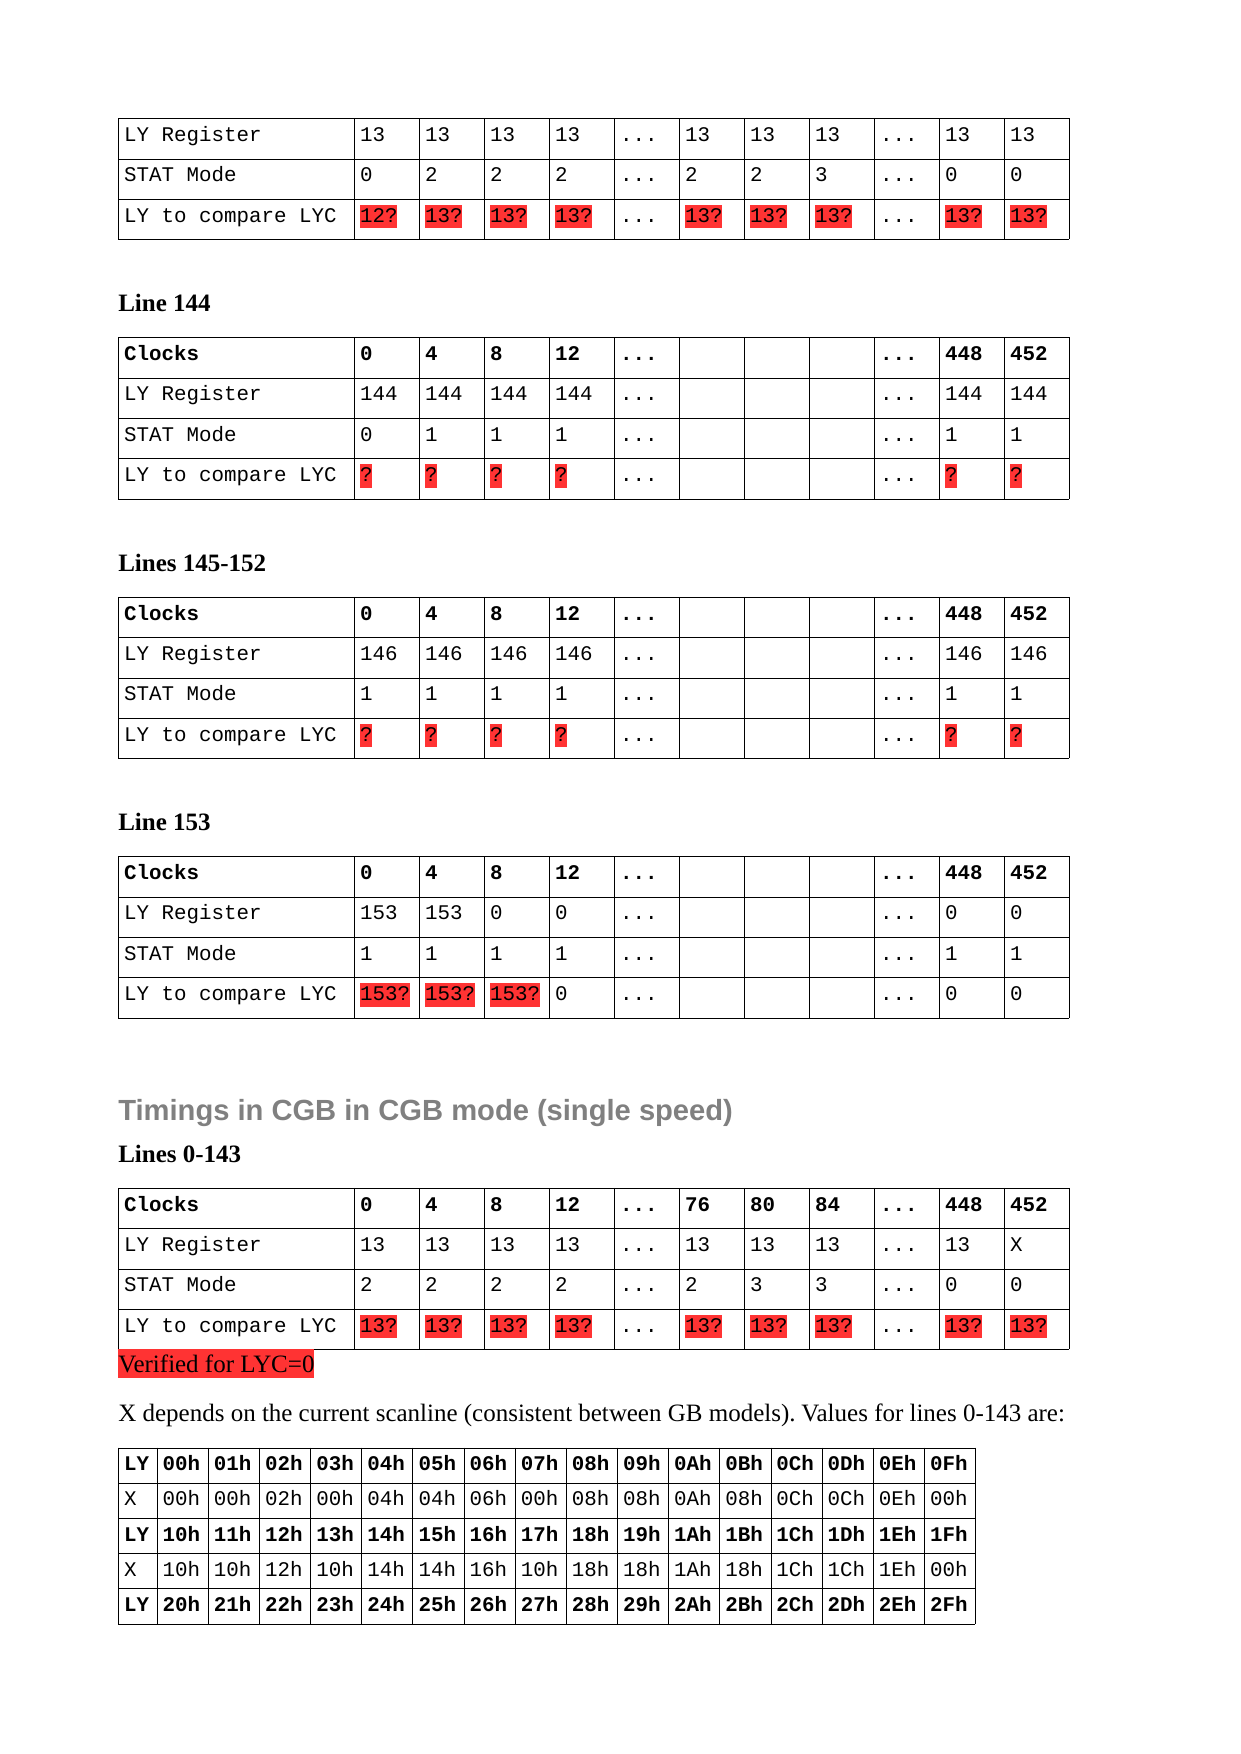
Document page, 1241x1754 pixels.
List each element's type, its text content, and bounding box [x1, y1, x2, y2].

table_cell 18h [720, 1554, 771, 1588]
table_cell ... [615, 200, 679, 239]
table_cell LY Register [119, 119, 354, 158]
table_cell 2 [680, 160, 744, 199]
table_cell ? [355, 459, 419, 498]
table_cell X [119, 1484, 157, 1518]
table_cell 1Ch [772, 1519, 822, 1553]
table_cell STAT Mode [119, 679, 354, 718]
table_cell 13 [420, 1229, 484, 1268]
table_header Clocks [119, 338, 354, 378]
table_header 06h [465, 1449, 515, 1483]
text Line 153 [118, 807, 1122, 836]
table_cell LY to compare LYC [119, 200, 354, 239]
table_cell ... [615, 419, 679, 458]
table_header 4 [420, 857, 484, 897]
table_header 12 [550, 857, 614, 897]
table_header 448 [940, 1189, 1004, 1228]
table_header ... [615, 338, 679, 378]
table_cell 1Eh [874, 1519, 924, 1553]
table_cell 0Ch [823, 1484, 873, 1518]
table_cell LY Register [119, 898, 354, 937]
table_cell 1 [940, 679, 1004, 718]
table_cell [745, 719, 809, 758]
table_cell 00h [516, 1484, 566, 1518]
table_header ... [615, 598, 679, 637]
table_cell 0Eh [874, 1484, 924, 1518]
table_cell 13? [745, 200, 809, 239]
table_cell ? [550, 719, 614, 758]
table_cell 1Bh [720, 1519, 771, 1553]
table_header ... [875, 1189, 939, 1228]
table_cell 13 [745, 119, 809, 158]
table_cell ? [940, 459, 1004, 498]
table_header ... [615, 857, 679, 897]
table_header 8 [485, 338, 549, 378]
table_header Clocks [119, 1189, 354, 1228]
table_header Clocks [119, 598, 354, 637]
table_cell 24h [362, 1589, 412, 1623]
table_cell STAT Mode [119, 160, 354, 199]
table_cell 13 [485, 119, 549, 158]
table_cell [745, 638, 809, 677]
table_cell 1 [420, 419, 484, 458]
table_cell [680, 379, 744, 418]
table_cell 1 [550, 938, 614, 977]
table_cell 1Ah [669, 1519, 719, 1553]
table_header 02h [260, 1449, 310, 1483]
text Lines 145-152 [118, 548, 1122, 576]
table_cell [680, 978, 744, 1017]
table_header 8 [485, 1189, 549, 1228]
table_cell ... [615, 459, 679, 498]
table_cell 21h [209, 1589, 259, 1623]
table_cell 12h [260, 1519, 310, 1553]
table_cell ... [615, 719, 679, 758]
table_cell 08h [618, 1484, 668, 1518]
table_cell 13? [1005, 200, 1069, 239]
table_cell ? [1005, 459, 1069, 498]
table_cell 0 [1005, 1270, 1069, 1309]
table_cell ... [875, 1310, 939, 1349]
table_cell STAT Mode [119, 1270, 354, 1309]
table_cell 10h [311, 1554, 361, 1588]
table_header 01h [209, 1449, 259, 1483]
table_cell 0 [485, 898, 549, 937]
table_cell 13? [745, 1310, 809, 1349]
table_cell 146 [485, 638, 549, 677]
table_cell 13 [745, 1229, 809, 1268]
table_cell ... [875, 938, 939, 977]
table_cell [680, 419, 744, 458]
table_cell LY Register [119, 638, 354, 677]
table_header 12 [550, 598, 614, 637]
table_cell 1 [940, 419, 1004, 458]
table_cell 13? [550, 1310, 614, 1349]
table_cell [745, 459, 809, 498]
table_cell ? [420, 719, 484, 758]
table_header 0 [355, 1189, 419, 1228]
table_cell 1 [355, 679, 419, 718]
table_cell 13? [355, 1310, 419, 1349]
table_cell 1 [485, 938, 549, 977]
table_cell 18h [567, 1519, 617, 1553]
table_cell 13 [680, 1229, 744, 1268]
table_cell 10h [158, 1519, 208, 1553]
table_cell 28h [567, 1589, 617, 1623]
table_header 84 [810, 1189, 874, 1228]
table_header [745, 598, 809, 637]
table_cell 29h [618, 1589, 668, 1623]
table_cell 144 [420, 379, 484, 418]
table_cell 08h [720, 1484, 771, 1518]
table_cell [810, 679, 874, 718]
table_header [810, 598, 874, 637]
table_cell 25h [413, 1589, 464, 1623]
table_cell 144 [940, 379, 1004, 418]
table_header 12 [550, 338, 614, 378]
table_cell ... [875, 679, 939, 718]
table_header 448 [940, 338, 1004, 378]
table_cell 2 [745, 160, 809, 199]
table_cell 144 [355, 379, 419, 418]
table_cell [810, 719, 874, 758]
table_cell 2 [550, 1270, 614, 1309]
table_cell 13 [810, 1229, 874, 1268]
table_cell 1 [355, 938, 419, 977]
table_cell ... [875, 119, 939, 158]
table_cell 10h [209, 1554, 259, 1588]
table_header [680, 598, 744, 637]
table_cell 0 [1005, 160, 1069, 199]
table_cell 20h [158, 1589, 208, 1623]
table_cell 1 [550, 419, 614, 458]
table_cell 1Dh [823, 1519, 873, 1553]
table_header LY [119, 1449, 157, 1483]
table_cell 04h [362, 1484, 412, 1518]
table_cell 1 [550, 679, 614, 718]
table_cell 2 [550, 160, 614, 199]
table_cell 13? [420, 200, 484, 239]
table_cell 1 [485, 679, 549, 718]
table_cell 0 [940, 1270, 1004, 1309]
table_cell STAT Mode [119, 938, 354, 977]
table_cell 13 [550, 119, 614, 158]
table_header 0 [355, 857, 419, 897]
table_cell ... [875, 1270, 939, 1309]
table_cell 1Ch [772, 1554, 822, 1588]
table_cell 13 [1005, 119, 1069, 158]
table_cell LY to compare LYC [119, 719, 354, 758]
table_cell 0 [1005, 898, 1069, 937]
table_cell ? [420, 459, 484, 498]
table_header [680, 338, 744, 378]
table_cell 14h [362, 1519, 412, 1553]
table_cell 0Ch [772, 1484, 822, 1518]
table_header 0Ch [772, 1449, 822, 1483]
table_cell ... [875, 160, 939, 199]
table_cell 1Eh [874, 1554, 924, 1588]
table_cell [810, 459, 874, 498]
table_cell ... [875, 419, 939, 458]
table_cell 0 [550, 978, 614, 1017]
table_header 0 [355, 598, 419, 637]
table_cell 2Ch [772, 1589, 822, 1623]
table_cell 3 [745, 1270, 809, 1309]
text Verified for LYC=0 [118, 1349, 1122, 1378]
table_cell 0 [355, 160, 419, 199]
table_header 0 [355, 338, 419, 378]
table_cell 1Ah [669, 1554, 719, 1588]
table_cell 153? [485, 978, 549, 1017]
table_cell [680, 679, 744, 718]
table_cell [745, 978, 809, 1017]
table_cell LY Register [119, 379, 354, 418]
table_cell 13? [550, 200, 614, 239]
table_cell 2Fh [925, 1589, 975, 1623]
table_header 00h [158, 1449, 208, 1483]
table_cell STAT Mode [119, 419, 354, 458]
table_cell [810, 978, 874, 1017]
table_cell 10h [158, 1554, 208, 1588]
table_cell ... [875, 379, 939, 418]
table_cell [680, 638, 744, 677]
table_cell 18h [618, 1554, 668, 1588]
table_cell [745, 679, 809, 718]
table_cell 146 [355, 638, 419, 677]
table_cell 3 [810, 1270, 874, 1309]
table_cell 2 [485, 1270, 549, 1309]
table_cell 153? [355, 978, 419, 1017]
table_cell 08h [567, 1484, 617, 1518]
table_cell 13 [940, 119, 1004, 158]
table_cell [810, 379, 874, 418]
table_cell ... [615, 938, 679, 977]
table_cell ... [615, 638, 679, 677]
table_header 448 [940, 598, 1004, 637]
table_cell 2Bh [720, 1589, 771, 1623]
table_cell 1Ch [823, 1554, 873, 1588]
table_header 0Dh [823, 1449, 873, 1483]
table_cell 13 [940, 1229, 1004, 1268]
table_cell 0 [940, 160, 1004, 199]
table_header 04h [362, 1449, 412, 1483]
table_cell ? [485, 459, 549, 498]
table_cell X [1005, 1229, 1069, 1268]
table_cell ... [615, 160, 679, 199]
table_cell 10h [516, 1554, 566, 1588]
table_header 448 [940, 857, 1004, 897]
table_cell ? [355, 719, 419, 758]
table_header 09h [618, 1449, 668, 1483]
table_cell 1 [1005, 679, 1069, 718]
table_cell LY to compare LYC [119, 459, 354, 498]
table_header 0Bh [720, 1449, 771, 1483]
text Lines 0-143 [118, 1139, 1122, 1168]
table_cell LY to compare LYC [119, 978, 354, 1017]
table_cell 1 [1005, 419, 1069, 458]
table_cell 144 [485, 379, 549, 418]
table_cell 144 [1005, 379, 1069, 418]
table_header 452 [1005, 1189, 1069, 1228]
table_cell 13? [485, 1310, 549, 1349]
table_cell 00h [158, 1484, 208, 1518]
table_cell 1 [1005, 938, 1069, 977]
table_header 80 [745, 1189, 809, 1228]
table_header 8 [485, 598, 549, 637]
table_cell 13? [485, 200, 549, 239]
table_cell 13? [680, 200, 744, 239]
table_header 452 [1005, 338, 1069, 378]
table_cell ... [875, 978, 939, 1017]
table_cell 3 [810, 160, 874, 199]
table_cell 2 [420, 1270, 484, 1309]
table_cell [745, 938, 809, 977]
table_cell ... [875, 200, 939, 239]
table_cell 0Ah [669, 1484, 719, 1518]
table_cell 2 [355, 1270, 419, 1309]
table_header Clocks [119, 857, 354, 897]
table_cell 13 [355, 119, 419, 158]
table_cell 0 [355, 419, 419, 458]
table_cell 13 [550, 1229, 614, 1268]
table_cell [810, 898, 874, 937]
table_cell 153 [355, 898, 419, 937]
table_header ... [875, 857, 939, 897]
table_cell LY [119, 1519, 157, 1553]
table_header ... [615, 1189, 679, 1228]
table_header [810, 857, 874, 897]
table_cell 17h [516, 1519, 566, 1553]
table_cell 13? [810, 200, 874, 239]
table_cell 2Eh [874, 1589, 924, 1623]
table_cell [680, 938, 744, 977]
table_cell 13? [810, 1310, 874, 1349]
table_cell 15h [413, 1519, 464, 1553]
table_cell [810, 638, 874, 677]
table_cell ... [615, 679, 679, 718]
table_cell 146 [940, 638, 1004, 677]
table_cell 13 [355, 1229, 419, 1268]
table_cell 153? [420, 978, 484, 1017]
table_cell 1 [485, 419, 549, 458]
table_cell 00h [209, 1484, 259, 1518]
table_header 07h [516, 1449, 566, 1483]
table_cell 2 [680, 1270, 744, 1309]
table_header 08h [567, 1449, 617, 1483]
table_cell ... [615, 898, 679, 937]
table_cell ... [615, 379, 679, 418]
table_cell ? [940, 719, 1004, 758]
table_cell 12? [355, 200, 419, 239]
table_cell ? [485, 719, 549, 758]
table_cell 11h [209, 1519, 259, 1553]
table_cell 27h [516, 1589, 566, 1623]
table_cell 0 [940, 898, 1004, 937]
table_cell 146 [1005, 638, 1069, 677]
table_cell 18h [567, 1554, 617, 1588]
table_cell 13 [485, 1229, 549, 1268]
table_cell [745, 898, 809, 937]
table_cell 0 [1005, 978, 1069, 1017]
table_cell 23h [311, 1589, 361, 1623]
table_cell ... [615, 1270, 679, 1309]
table_cell ? [550, 459, 614, 498]
table_cell 2 [485, 160, 549, 199]
table_cell 13? [940, 200, 1004, 239]
table_header [810, 338, 874, 378]
table_cell 13? [680, 1310, 744, 1349]
table_header 03h [311, 1449, 361, 1483]
table_cell 04h [413, 1484, 464, 1518]
table_cell [745, 419, 809, 458]
table_header 76 [680, 1189, 744, 1228]
table_cell 14h [413, 1554, 464, 1588]
table_cell 1 [420, 679, 484, 718]
text Line 144 [118, 288, 1122, 317]
table_cell 06h [465, 1484, 515, 1518]
table_cell 13? [1005, 1310, 1069, 1349]
table_cell ... [875, 898, 939, 937]
table_cell ... [875, 719, 939, 758]
table_header 0Eh [874, 1449, 924, 1483]
table_cell 13h [311, 1519, 361, 1553]
table_header 12 [550, 1189, 614, 1228]
table_cell 0 [940, 978, 1004, 1017]
table_cell 13? [940, 1310, 1004, 1349]
table_cell 26h [465, 1589, 515, 1623]
table_header ... [875, 338, 939, 378]
table_cell ... [615, 119, 679, 158]
table_cell 14h [362, 1554, 412, 1588]
table_cell [810, 938, 874, 977]
table_cell ... [875, 1229, 939, 1268]
table_cell ... [875, 459, 939, 498]
table_header 4 [420, 338, 484, 378]
table_cell 13 [420, 119, 484, 158]
table_cell 1Fh [925, 1519, 975, 1553]
table_cell [680, 459, 744, 498]
table_cell 00h [925, 1484, 975, 1518]
table_cell 13? [420, 1310, 484, 1349]
table_cell 13 [680, 119, 744, 158]
table_cell 13 [810, 119, 874, 158]
table_header 0Fh [925, 1449, 975, 1483]
table_header 4 [420, 1189, 484, 1228]
table_cell 22h [260, 1589, 310, 1623]
table_header [745, 338, 809, 378]
table_cell 1 [420, 938, 484, 977]
table_cell 19h [618, 1519, 668, 1553]
table_header 0Ah [669, 1449, 719, 1483]
table_cell ? [1005, 719, 1069, 758]
table_header 452 [1005, 598, 1069, 637]
table_header 8 [485, 857, 549, 897]
table_cell [680, 719, 744, 758]
table_cell ... [615, 1310, 679, 1349]
table_cell ... [875, 638, 939, 677]
table_cell [745, 379, 809, 418]
table_cell 2Ah [669, 1589, 719, 1623]
table_cell LY Register [119, 1229, 354, 1268]
table_header 452 [1005, 857, 1069, 897]
table_cell 0 [550, 898, 614, 937]
table_cell 02h [260, 1484, 310, 1518]
table_cell LY [119, 1589, 157, 1623]
table_cell 16h [465, 1519, 515, 1553]
table_header 05h [413, 1449, 464, 1483]
table_cell 2 [420, 160, 484, 199]
table_cell 12h [260, 1554, 310, 1588]
table_cell 00h [925, 1554, 975, 1588]
table_cell 146 [420, 638, 484, 677]
text X depends on the current scanline (consistent between GB models). Values for lines 0-143 are: [118, 1398, 1122, 1427]
table_cell X [119, 1554, 157, 1588]
table_cell LY to compare LYC [119, 1310, 354, 1349]
table_cell [810, 419, 874, 458]
subtitle Timings in CGB in CGB mode (single speed) [118, 1093, 1122, 1126]
table_cell 2Dh [823, 1589, 873, 1623]
table_cell [680, 898, 744, 937]
table_header 4 [420, 598, 484, 637]
table_cell 16h [465, 1554, 515, 1588]
table_cell 144 [550, 379, 614, 418]
table_cell 00h [311, 1484, 361, 1518]
table_cell ... [615, 1229, 679, 1268]
table_header [745, 857, 809, 897]
table_header [680, 857, 744, 897]
table_cell 153 [420, 898, 484, 937]
table_cell ... [615, 978, 679, 1017]
table_cell 1 [940, 938, 1004, 977]
table_header ... [875, 598, 939, 637]
table_cell 146 [550, 638, 614, 677]
